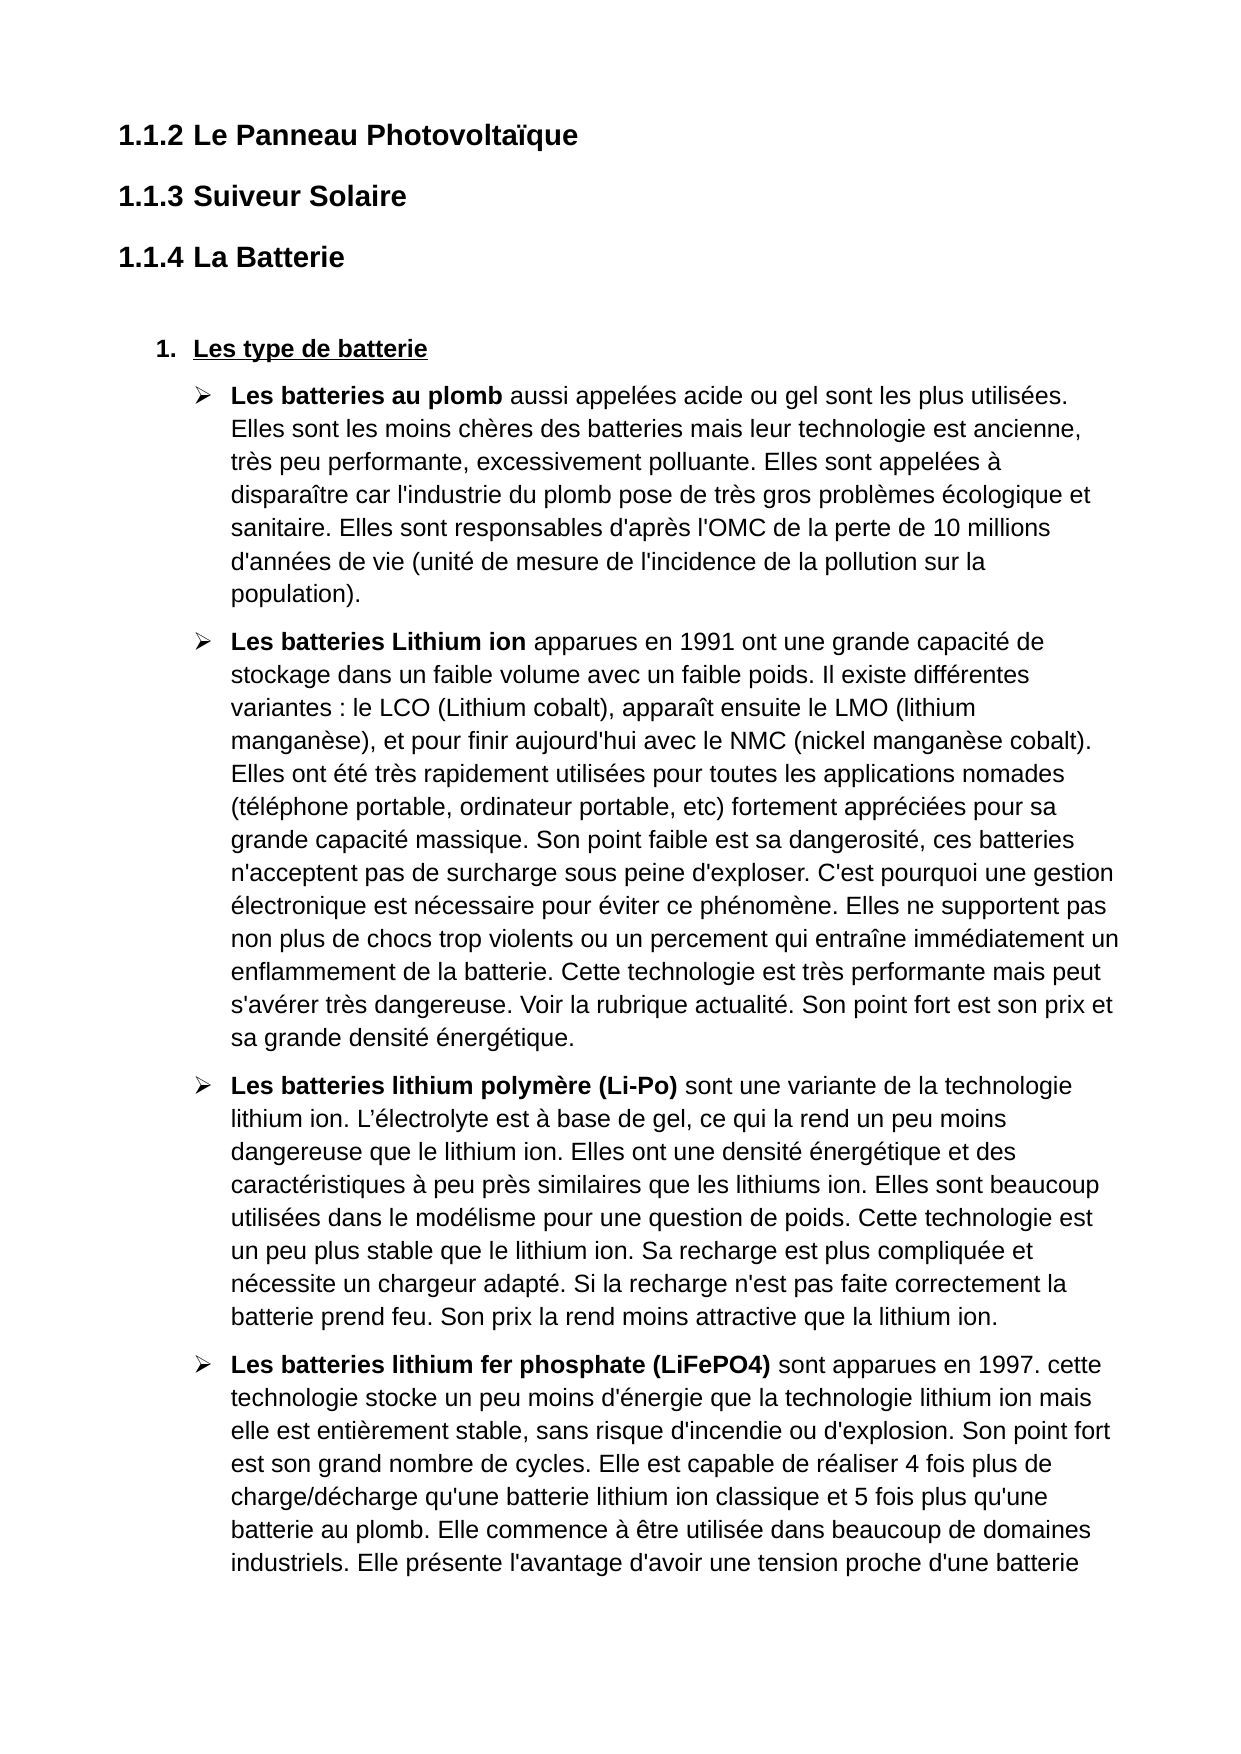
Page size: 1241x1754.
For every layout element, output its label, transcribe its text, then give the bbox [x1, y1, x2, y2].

list Les batteries lithium fer phosphate (LiFePO4) sont apparues en 1997. cette technologie stocke un peu moins d'énergie que la technologie lithium ion mais elle est entièrement stable, sans risque d'incendie ou d'explosion. Son point fort est son grand nombre de cycles. Elle est capable de réaliser 4 fois plus de charge/décharge qu'une batterie lithium ion classique et 5 fois plus qu'une batterie au plomb. Elle commence à être utilisée dans beaucoup de domaines industriels. Elle présente l'avantage d'avoir une tension proche d'une batterie [193, 1350, 1122, 1577]
list Les type de batterie [156, 334, 1122, 362]
subtitle La Batterie [118, 240, 1122, 273]
list Les batteries Lithium ion apparues en 1991 ont une grande capacité de stockage dans un faible volume avec un faible poids. Il existe différentes variantes : le LCO (Lithium cobalt), apparaît ensuite le LMO (lithium manganèse), et pour finir aujourd'hui avec le NMC (nickel manganèse cobalt). Elles ont été très rapidement utilisées pour toutes les applications nomades (téléphone portable, ordinateur portable, etc) fortement appréciées pour sa grande capacité massique. Son point faible est sa dangerosité, ces batteries n'acceptent pas de surcharge sous peine d'exploser. C'est pourquoi une gestion électronique est nécessaire pour éviter ce phénomène. Elles ne supportent pas non plus de chocs trop violents ou un percement qui entraîne immédiatement un enflammement de la batterie. Cette technologie est très performante mais peut s'avérer très dangereuse. Voir la rubrique actualité. Son point fort est son prix et sa grande densité énergétique. [193, 627, 1122, 1052]
subtitle Le Panneau Photovoltaïque [118, 118, 1122, 152]
list Les batteries lithium polymère (Li-Po) sont une variante de la technologie lithium ion. L’électrolyte est à base de gel, ce qui la rend un peu moins dangereuse que le lithium ion. Elles ont une densité énergétique et des caractéristiques à peu près similaires que les lithiums ion. Elles sont beaucoup utilisées dans le modélisme pour une question de poids. Cette technologie est un peu plus stable que le lithium ion. Sa recharge est plus compliquée et nécessite un chargeur adapté. Si la recharge n'est pas faite correctement la batterie prend feu. Son prix la rend moins attractive que la lithium ion. [193, 1071, 1122, 1331]
subtitle Suiveur Solaire [118, 179, 1122, 213]
list Les batteries au plomb aussi appelées acide ou gel sont les plus utilisées. Elles sont les moins chères des batteries mais leur technologie est ancienne, très peu performante, excessivement polluante. Elles sont appelées à disparaître car l'industrie du plomb pose de très gros problèmes écologique et sanitaire. Elles sont responsables d'après l'OMC de la perte de 10 millions d'années de vie (unité de mesure de l'incidence de la pollution sur la population). [193, 381, 1122, 608]
